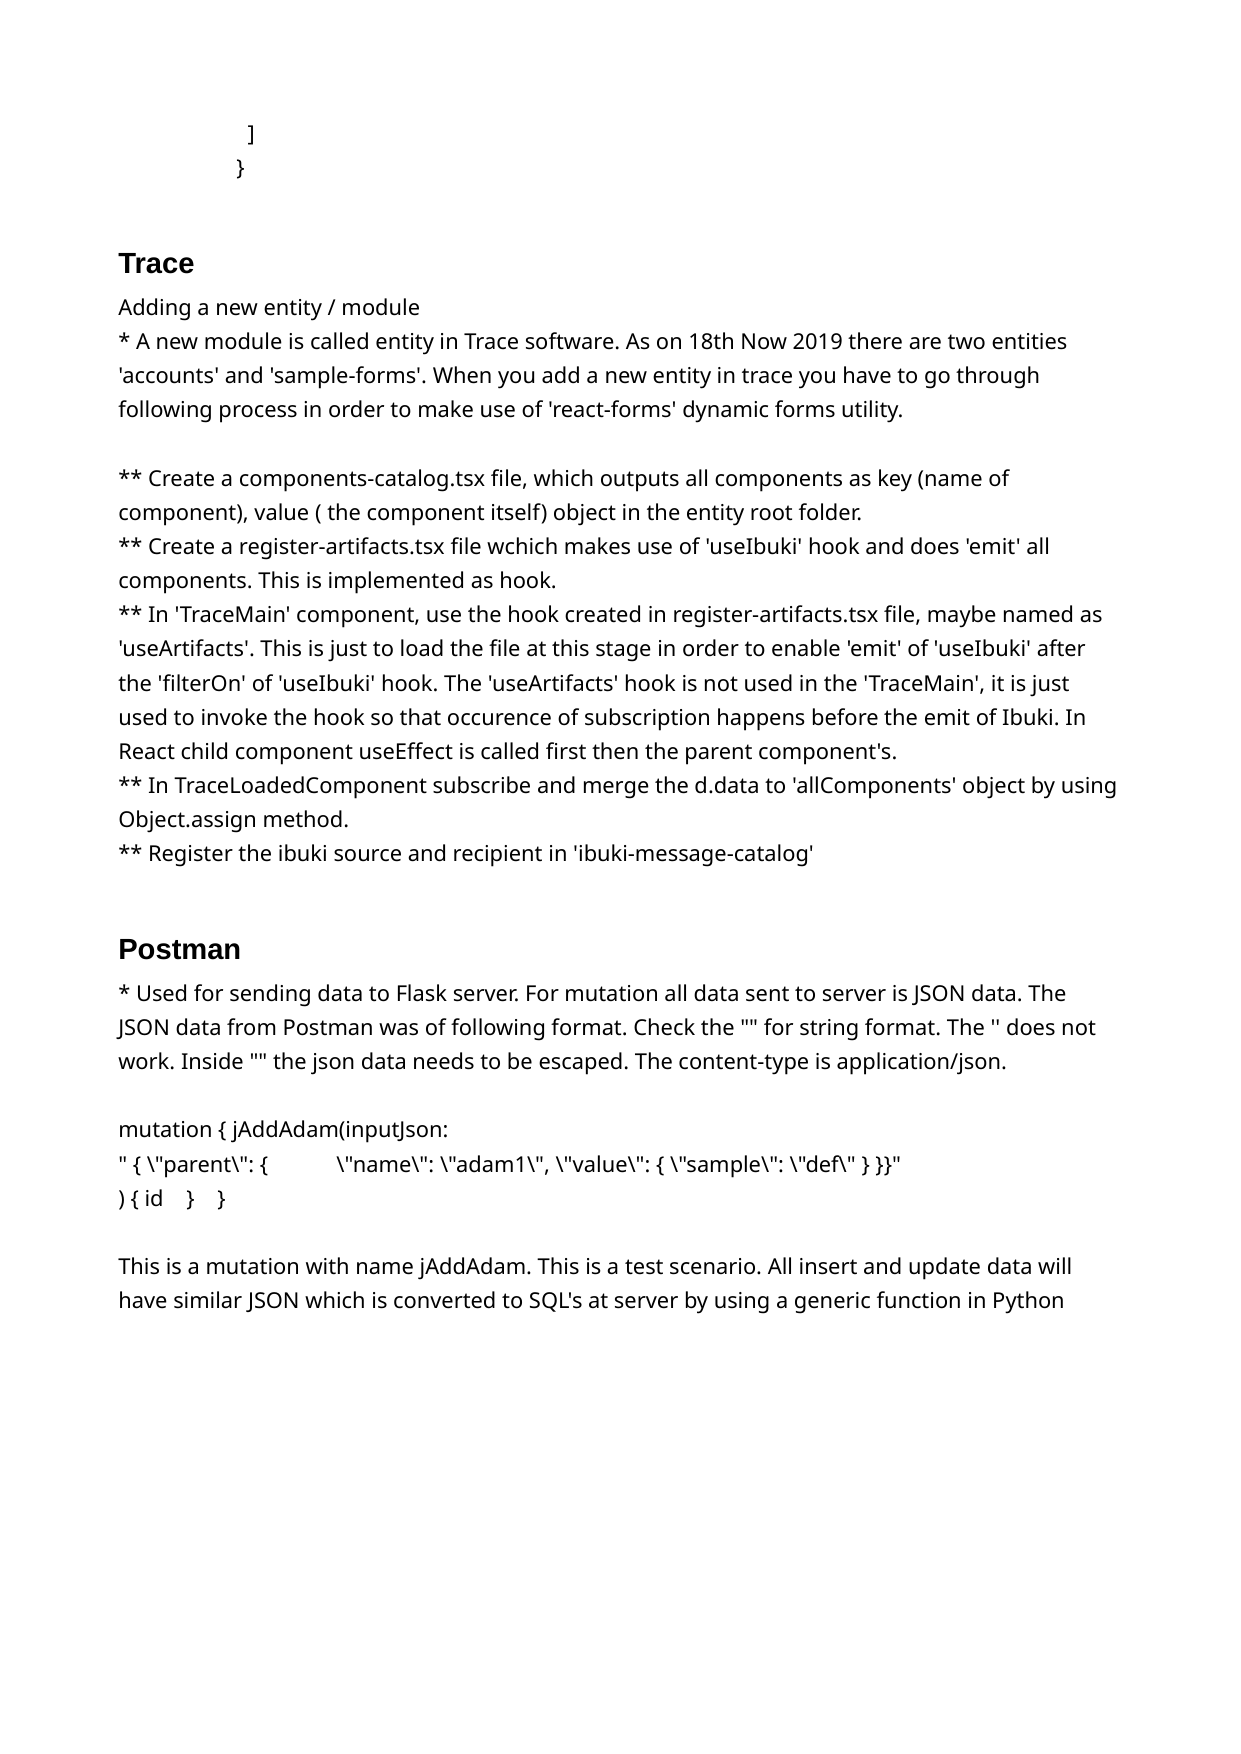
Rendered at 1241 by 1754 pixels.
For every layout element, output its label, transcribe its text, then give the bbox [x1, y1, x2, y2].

text ** Create a register-artifacts.tsx file wchich makes use of 'useIbuki' hook and does 'emit' all components. This is implemented as hook. [118, 531, 1122, 595]
text mutation { jAddAdam(inputJson: [118, 1114, 1122, 1144]
text ** In TraceLoadedComponent subscribe and merge the d.data to 'allComponents' object by using Object.assign method. [118, 770, 1122, 834]
text * Used for sending data to Flask server. For mutation all data sent to server is JSON data. The JSON data from Postman was of following format. Check the "" for string format. The '' does not work. Inside "" the json data needs to be escaped. The content-type is application/json. [118, 978, 1122, 1076]
text ** Register the ibuki source and recipient in 'ibuki-message-catalog' [118, 838, 1122, 868]
text ) { id } } [118, 1183, 1122, 1212]
text } [236, 152, 1122, 182]
text ** In 'TraceMain' component, use the hook created in register-artifacts.tsx file, maybe named as 'useArtifacts'. This is just to load the file at this stage in order to enable 'emit' of 'useIbuki' after the 'filterOn' of 'useIbuki' hook. The 'useArtifacts' hook is not used in the 'TraceMain', it is just used to invoke the hook so that occurence of subscription happens before the emit of Ibuki. In React child component useEffect is called first then the parent component's. [118, 599, 1122, 766]
text This is a mutation with name jAddAdam. This is a test scenario. All insert and update data will have similar JSON which is converted to SQL's at server by using a generic function in Python [118, 1251, 1122, 1315]
text * A new module is called entity in Trace software. As on 18th Now 2019 there are two entities 'accounts' and 'sample-forms'. When you add a new entity in trace you have to go through following process in order to make use of 'react-forms' dynamic forms utility. [118, 326, 1122, 424]
text " { \"parent\": { \"name\": \"adam1\", \"value\": { \"sample\": \"def\" } }}" [118, 1148, 1122, 1178]
subtitle Postman [118, 932, 1122, 965]
subtitle Trace [118, 246, 1122, 279]
text Adding a new entity / module [118, 292, 1122, 321]
text ] [236, 118, 1122, 148]
text ** Create a components-catalog.tsx file, which outputs all components as key (name of component), value ( the component itself) object in the entity root folder. [118, 462, 1122, 526]
